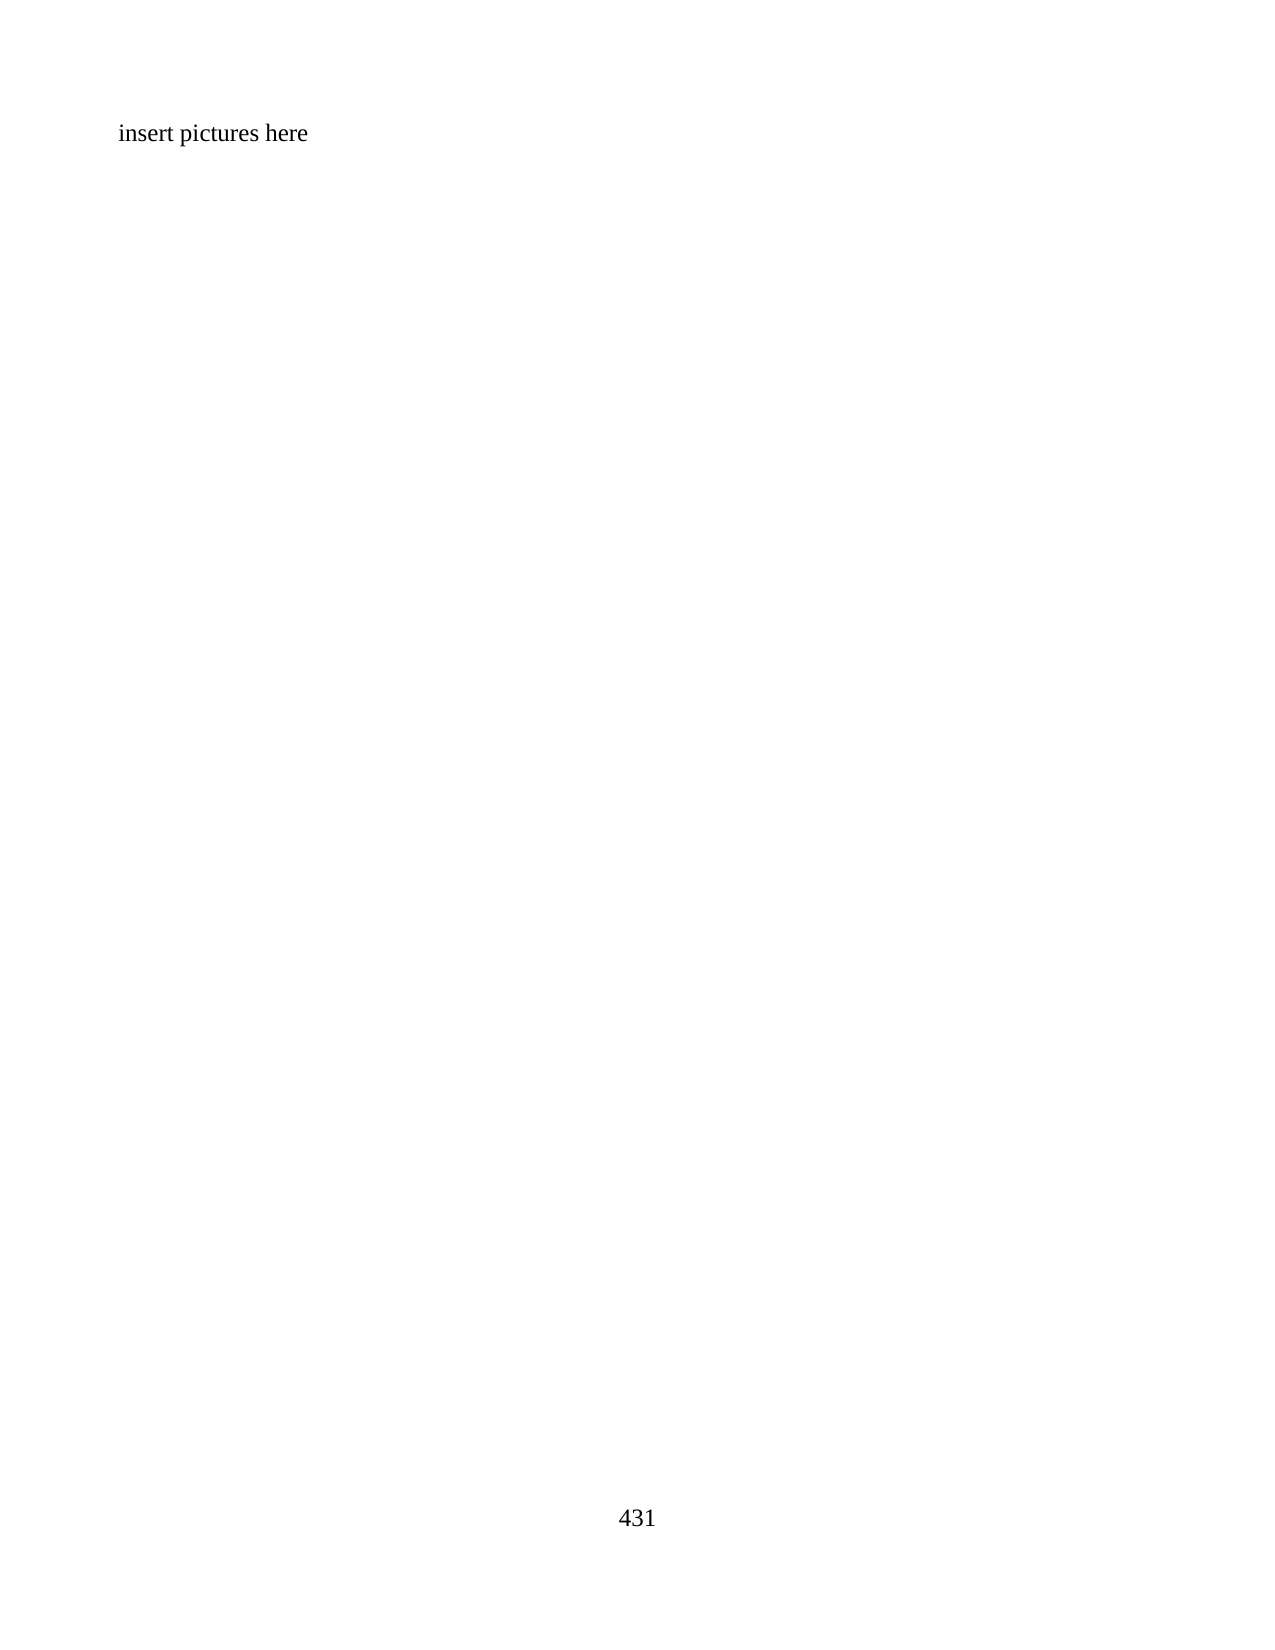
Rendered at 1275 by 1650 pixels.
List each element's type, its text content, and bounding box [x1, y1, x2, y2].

text insert pictures here [118, 118, 1157, 147]
